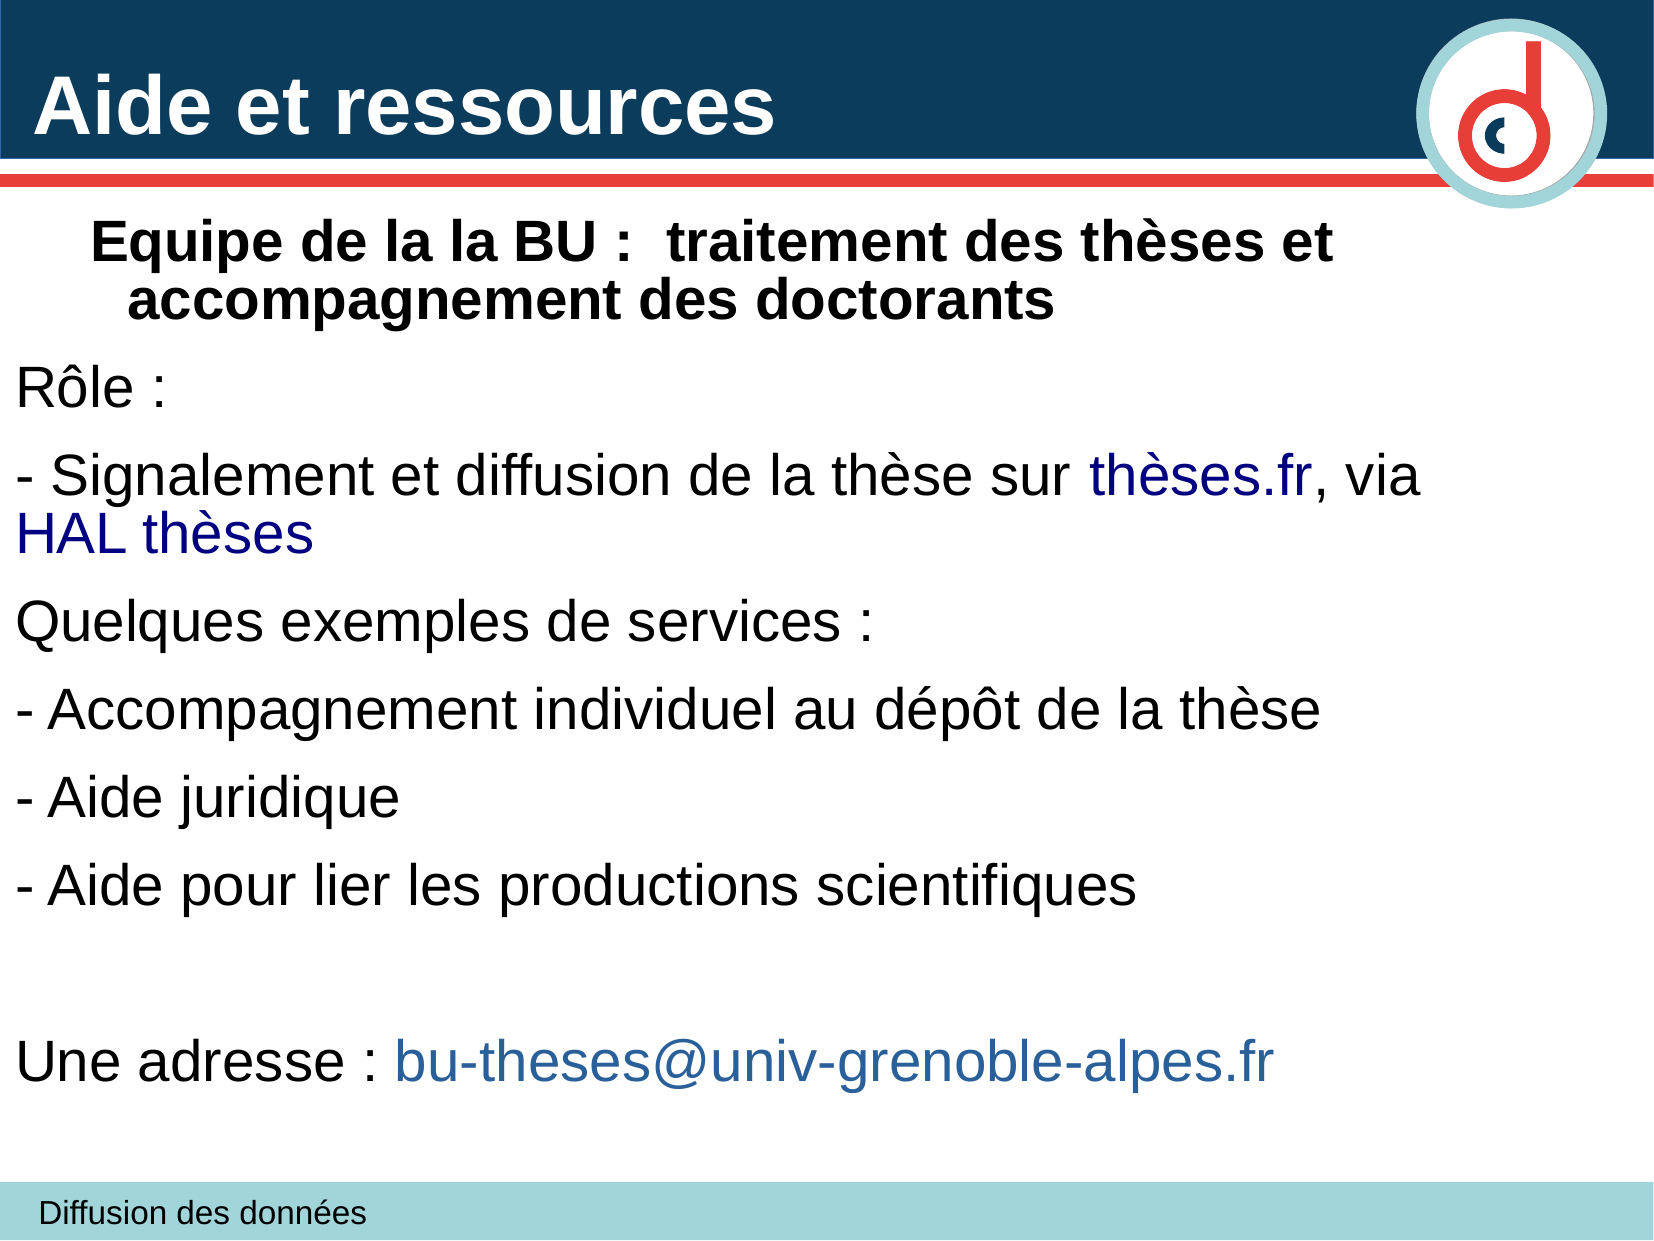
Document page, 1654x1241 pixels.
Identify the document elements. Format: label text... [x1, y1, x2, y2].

list Equipe de la la BU : traitement des thèses et accompagnement des doctorants Rôle : - Signalement et diffusion de la thèse sur thèses.fr, via HAL thèses Quelques exemples de services : - Accompagnement individuel au dépôt de la thèse - Aide juridique - Aide pour lier les productions scientifiques Une adresse : bu-theses@univ-grenoble-alpes.fr [0, 206, 1625, 1182]
title Aide et ressources [17, 11, 1412, 159]
text_box Diffusion des données [23, 1187, 621, 1241]
